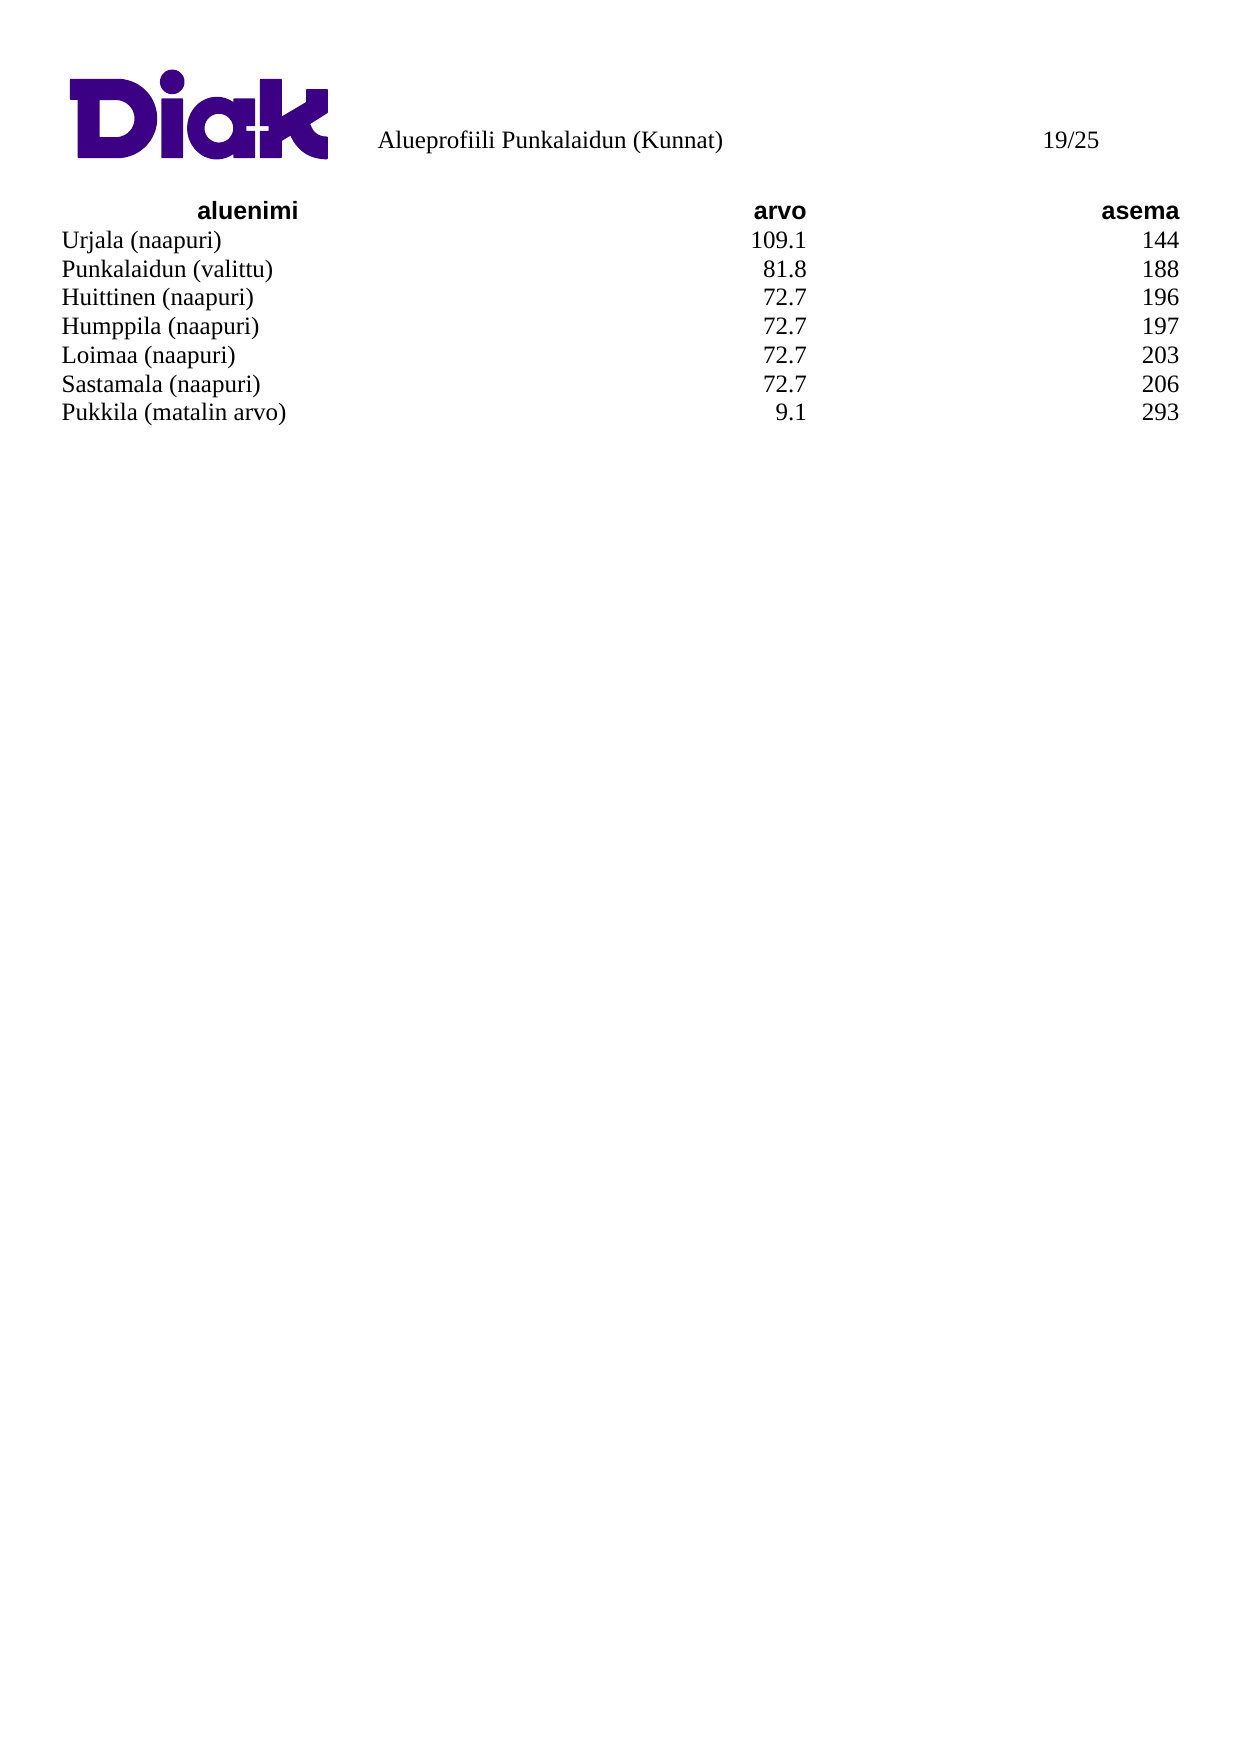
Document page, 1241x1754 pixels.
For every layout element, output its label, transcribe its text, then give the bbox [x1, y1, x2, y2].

table_cell 72.7 [434, 311, 806, 340]
table_cell Urjala (naapuri) [61, 225, 434, 254]
table_header aluenimi [61, 196, 434, 225]
table_cell Sastamala (naapuri) [61, 369, 434, 397]
table_cell Pukkila (matalin arvo) [61, 398, 434, 426]
table_cell 72.7 [434, 283, 806, 311]
table_cell 9.1 [434, 398, 806, 426]
table_cell 197 [806, 311, 1179, 340]
table_cell 72.7 [434, 369, 806, 397]
table_cell Punkalaidun (valittu) [61, 254, 434, 282]
table_cell 188 [806, 254, 1179, 282]
table_cell 206 [806, 369, 1179, 397]
table_header arvo [434, 196, 806, 225]
table_cell 109.1 [434, 225, 806, 254]
table_cell Humppila (naapuri) [61, 311, 434, 340]
table_header asema [806, 196, 1179, 225]
table_cell 81.8 [434, 254, 806, 282]
table_cell 72.7 [434, 340, 806, 369]
table_cell Huittinen (naapuri) [61, 283, 434, 311]
table_cell 203 [806, 340, 1179, 369]
table_cell Loimaa (naapuri) [61, 340, 434, 369]
table_cell 196 [806, 283, 1179, 311]
table_cell 293 [806, 398, 1179, 426]
table_cell 144 [806, 225, 1179, 254]
